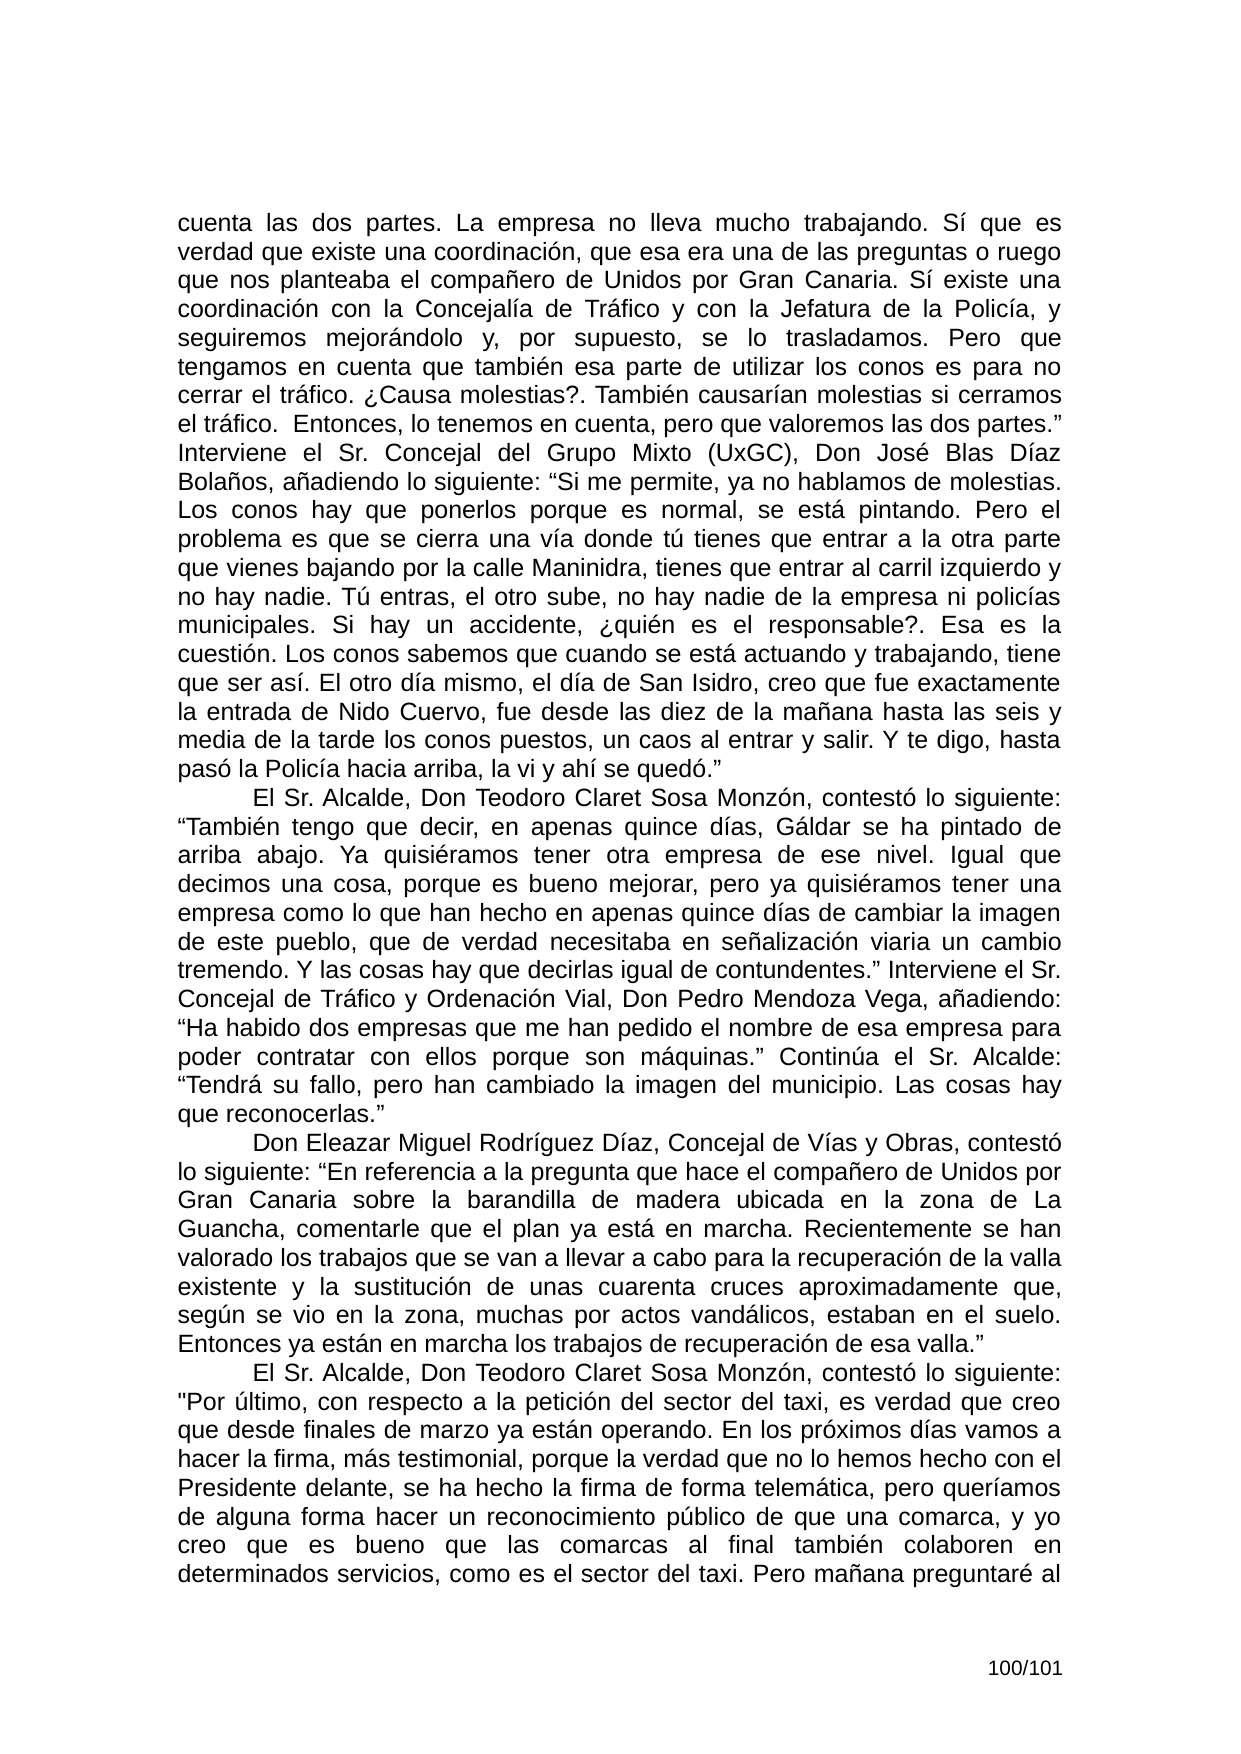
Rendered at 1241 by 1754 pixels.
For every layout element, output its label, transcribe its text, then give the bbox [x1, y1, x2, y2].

text cuenta las dos partes. La empresa no lleva mucho trabajando. Sí que es verdad que existe una coordinación, que esa era una de las preguntas o ruego que nos planteaba el compañero de Unidos por Gran Canaria. Sí existe una coordinación con la Concejalía de Tráfico y con la Jefatura de la Policía, y seguiremos mejorándolo y, por supuesto, se lo trasladamos. Pero que tengamos en cuenta que también esa parte de utilizar los conos es para no cerrar el tráfico. ¿Causa molestias?. También causarían molestias si cerramos el tráfico. Entonces, lo tenemos en cuenta, pero que valoremos las dos partes.” Interviene el Sr. Concejal del Grupo Mixto (UxGC), Don José Blas Díaz Bolaños, añadiendo lo siguiente: “Si me permite, ya no hablamos de molestias. Los conos hay que ponerlos porque es normal, se está pintando. Pero el problema es que se cierra una vía donde tú tienes que entrar a la otra parte que vienes bajando por la calle Maninidra, tienes que entrar al carril izquierdo y no hay nadie. Tú entras, el otro sube, no hay nadie de la empresa ni policías municipales. Si hay un accidente, ¿quién es el responsable?. Esa es la cuestión. Los conos sabemos que cuando se está actuando y trabajando, tiene que ser así. El otro día mismo, el día de San Isidro, creo que fue exactamente la entrada de Nido Cuervo, fue desde las diez de la mañana hasta las seis y media de la tarde los conos puestos, un caos al entrar y salir. Y te digo, hasta pasó la Policía hacia arriba, la vi y ahí se quedó.” [177, 208, 1063, 783]
text El Sr. Alcalde, Don Teodoro Claret Sosa Monzón, contestó lo siguiente: "Por último, con respecto a la petición del sector del taxi, es verdad que creo que desde finales de marzo ya están operando. En los próximos días vamos a hacer la firma, más testimonial, porque la verdad que no lo hemos hecho con el Presidente delante, se ha hecho la firma de forma telemática, pero queríamos de alguna forma hacer un reconocimiento público de que una comarca, y yo creo que es bueno que las comarcas al final también colaboren en determinados servicios, como es el sector del taxi. Pero mañana preguntaré al [177, 1358, 1063, 1588]
text El Sr. Alcalde, Don Teodoro Claret Sosa Monzón, contestó lo siguiente: “También tengo que decir, en apenas quince días, Gáldar se ha pintado de arriba abajo. Ya quisiéramos tener otra empresa de ese nivel. Igual que decimos una cosa, porque es bueno mejorar, pero ya quisiéramos tener una empresa como lo que han hecho en apenas quince días de cambiar la imagen de este pueblo, que de verdad necesitaba en señalización viaria un cambio tremendo. Y las cosas hay que decirlas igual de contundentes.” Interviene el Sr. Concejal de Tráfico y Ordenación Vial, Don Pedro Mendoza Vega, añadiendo: “Ha habido dos empresas que me han pedido el nombre de esa empresa para poder contratar con ellos porque son máquinas.” Continúa el Sr. Alcalde: “Tendrá su fallo, pero han cambiado la imagen del municipio. Las cosas hay que reconocerlas.” [177, 783, 1063, 1128]
text Don Eleazar Miguel Rodríguez Díaz, Concejal de Vías y Obras, contestó lo siguiente: “En referencia a la pregunta que hace el compañero de Unidos por Gran Canaria sobre la barandilla de madera ubicada en la zona de La Guancha, comentarle que el plan ya está en marcha. Recientemente se han valorado los trabajos que se van a llevar a cabo para la recuperación de la valla existente y la sustitución de unas cuarenta cruces aproximadamente que, según se vio en la zona, muchas por actos vandálicos, estaban en el suelo. Entonces ya están en marcha los trabajos de recuperación de esa valla.” [177, 1128, 1063, 1358]
